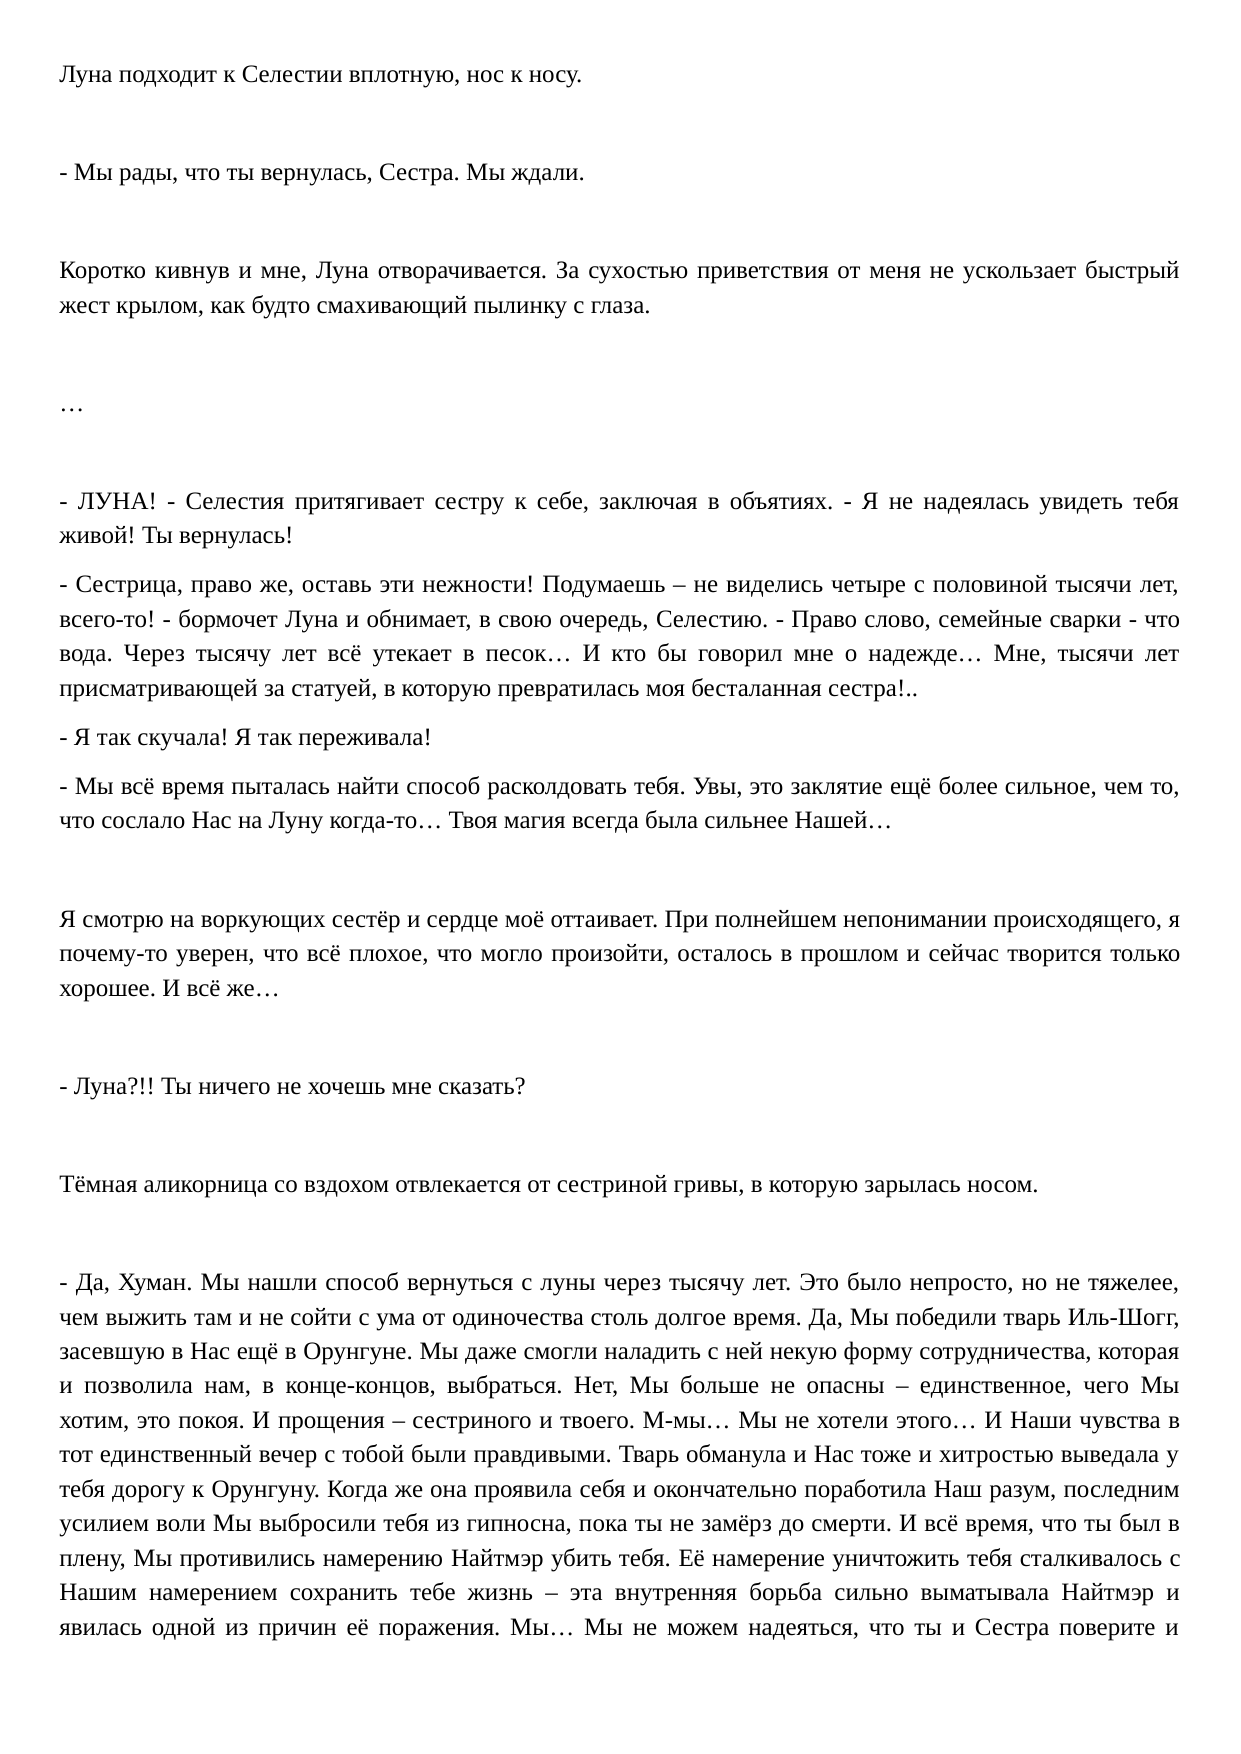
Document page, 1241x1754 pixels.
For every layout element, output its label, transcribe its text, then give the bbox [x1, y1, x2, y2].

text Луна подходит к Селестии вплотную, нос к носу. [59, 59, 1181, 88]
text - ЛУНА! - Селестия притягивает сестру к себе, заключая в объятиях. - Я не надеялась увидеть тебя живой! Ты вернулась! [59, 486, 1181, 549]
text Тёмная аликорница со вздохом отвлекается от сестриной гривы, в которую зарылась носом. [59, 1169, 1181, 1198]
text … [59, 388, 1181, 417]
text - Мы рады, что ты вернулась, Сестра. Мы ждали. [59, 157, 1181, 186]
text - Я так скучала! Я так переживала! [59, 722, 1181, 751]
text Я смотрю на воркующих сестёр и сердце моё оттаивает. При полнейшем непонимании происходящего, я почему-то уверен, что всё плохое, что могло произойти, осталось в прошлом и сейчас творится только хорошее. И всё же… [59, 904, 1181, 1001]
text - Мы всё время пыталась найти способ расколдовать тебя. Увы, это заклятие ещё более сильное, чем то, что сослало Нас на Луну когда-то… Твоя магия всегда была сильнее Нашей… [59, 771, 1181, 834]
text - Сестрица, право же, оставь эти нежности! Подумаешь – не виделись четыре с половиной тысячи лет, всего-то! - бормочет Луна и обнимает, в свою очередь, Селестию. - Право слово, семейные сварки - что вода. Через тысячу лет всё утекает в песок… И кто бы говорил мне о надежде… Мне, тысячи лет присматривающей за статуей, в которую превратилась моя бесталанная сестра!.. [59, 569, 1181, 702]
text Коротко кивнув и мне, Луна отворачивается. За сухостью приветствия от меня не ускользает быстрый жест крылом, как будто смахивающий пылинку с глаза. [59, 255, 1181, 318]
text - Да, Хуман. Мы нашли способ вернуться с луны через тысячу лет. Это было непросто, но не тяжелее, чем выжить там и не сойти с ума от одиночества столь долгое время. Да, Мы победили тварь Иль-Шогг, засевшую в Нас ещё в Орунгуне. Мы даже смогли наладить с ней некую форму сотрудничества, которая и позволила нам, в конце-концов, выбраться. Нет, Мы больше не опасны – единственное, чего Мы хотим, это покоя. И прощения – сестриного и твоего. М-мы… Мы не хотели этого… И Наши чувства в тот единственный вечер с тобой были правдивыми. Тварь обманула и Нас тоже и хитростью выведала у тебя дорогу к Орунгуну. Когда же она проявила себя и окончательно поработила Наш разум, последним усилием воли Мы выбросили тебя из гипносна, пока ты не замёрз до смерти. И всё время, что ты был в плену, Мы противились намерению Найтмэр убить тебя. Её намерение уничтожить тебя сталкивалось с Нашим намерением сохранить тебе жизнь – эта внутренняя борьба сильно выматывала Найтмэр и явилась одной из причин её поражения. Мы… Мы не можем надеяться, что ты и Сестра поверите и [59, 1267, 1181, 1641]
text - Луна?!! Ты ничего не хочешь мне сказать? [59, 1071, 1181, 1099]
